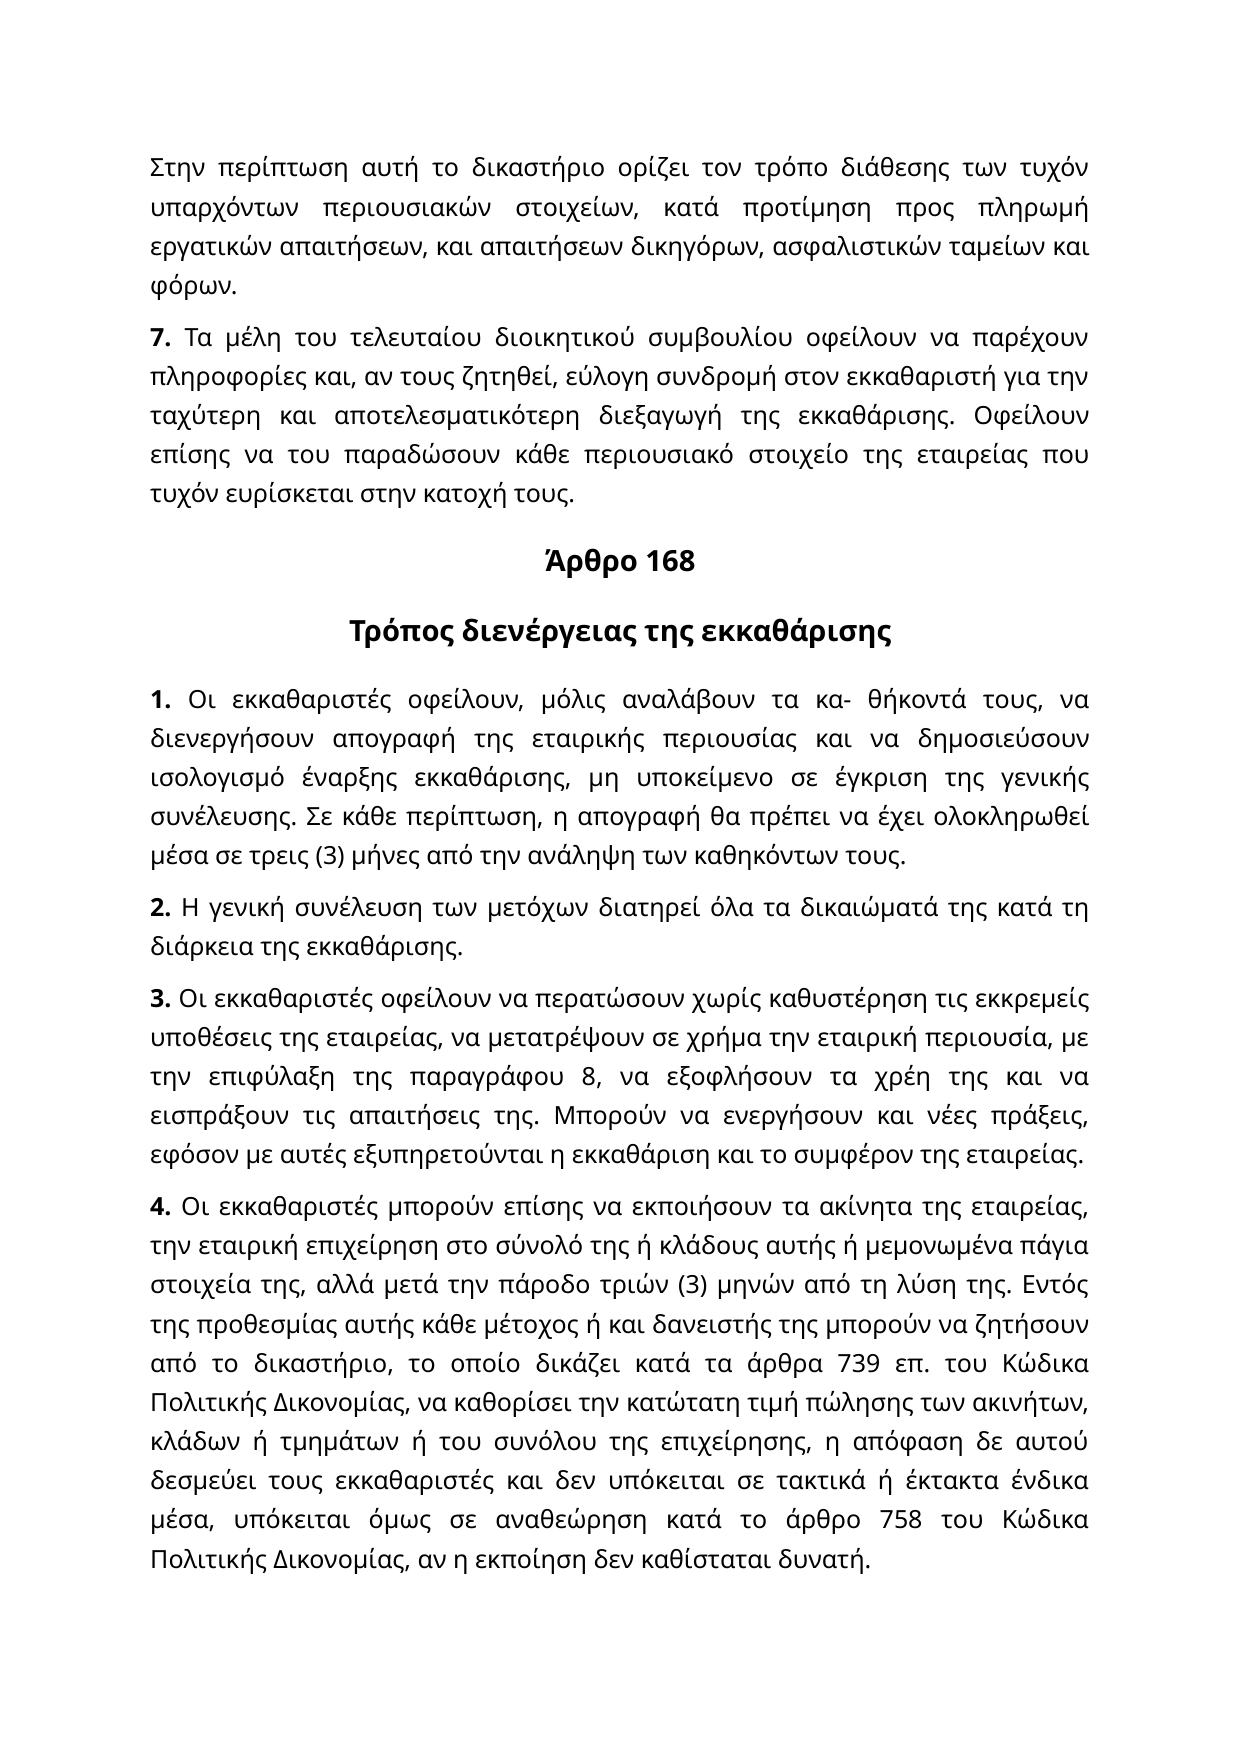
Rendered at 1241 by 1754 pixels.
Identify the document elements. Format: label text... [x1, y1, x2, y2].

text 7. Τα μέλη του τελευταίου διοικητικού συμβουλίου οφείλουν να παρέχουν πληροφορίες και, αν τους ζητηθεί, εύλογη συνδρομή στον εκκαθαριστή για την ταχύτερη και αποτελεσματικότερη διεξαγωγή της εκκαθάρισης. Οφείλουν επίσης να του παραδώσουν κάθε περιουσιακό στοιχείο της εταιρείας που τυχόν ευρίσκεται στην κατοχή τους. [150, 319, 1090, 510]
text 1. Οι εκκαθαριστές οφείλουν, μόλις αναλάβουν τα κα- θήκοντά τους, να διενεργήσουν απογραφή της εταιρικής περιουσίας και να δημοσιεύσουν ισολογισμό έναρξης εκκαθάρισης, μη υποκείμενο σε έγκριση της γενικής συνέλευσης. Σε κάθε περίπτωση, η απογραφή θα πρέπει να έχει ολοκληρωθεί μέσα σε τρεις (3) μήνες από την ανάληψη των καθηκόντων τους. [150, 681, 1090, 872]
text 4. Οι εκκαθαριστές μπορούν επίσης να εκποιήσουν τα ακίνητα της εταιρείας, την εταιρική επιχείρηση στο σύνολό της ή κλάδους αυτής ή μεμονωμένα πάγια στοιχεία της, αλλά μετά την πάροδο τριών (3) μηνών από τη λύση της. Εντός της προθεσμίας αυτής κάθε μέτοχος ή και δανειστής της μπορούν να ζητήσουν από το δικαστήριο, το οποίο δικάζει κατά τα άρθρα 739 επ. του Κώδικα Πολιτικής Δικονομίας, να καθορίσει την κατώτατη τιμή πώλησης των ακινήτων, κλάδων ή τμημάτων ή του συνόλου της επιχείρησης, η απόφαση δε αυτού δεσμεύει τους εκκαθαριστές και δεν υπόκειται σε τακτικά ή έκτακτα ένδικα μέσα, υπόκειται όμως σε αναθεώρηση κατά το άρθρο 758 του Κώδικα Πολιτικής Δικονομίας, αν η εκποίηση δεν καθίσταται δυνατή. [150, 1189, 1090, 1575]
text 2. Η γενική συνέλευση των μετόχων διατηρεί όλα τα δικαιώματά της κατά τη διάρκεια της εκκαθάρισης. [150, 889, 1090, 963]
text 3. Οι εκκαθαριστές οφείλουν να περατώσουν χωρίς καθυστέρηση τις εκκρεμείς υποθέσεις της εταιρείας, να μετατρέψουν σε χρήμα την εταιρική περιουσία, με την επιφύλαξη της παραγράφου 8, να εξοφλήσουν τα χρέη της και να εισπράξουν τις απαιτήσεις της. Μπορούν να ενεργήσουν και νέες πράξεις, εφόσον με αυτές εξυπηρετούνται η εκκαθάριση και το συμφέρον της εταιρείας. [150, 980, 1090, 1171]
subtitle Τρόπος διενέργειας της εκκαθάρισης [150, 611, 1090, 650]
subtitle Άρθρο 168 [150, 540, 1090, 580]
text Στην περίπτωση αυτή το δικαστήριο ορίζει τον τρόπο διάθεσης των τυχόν υπαρχόντων περιουσιακών στοιχείων, κατά προτίμηση προς πληρωμή εργατικών απαιτήσεων, και απαιτήσεων δικηγόρων, ασφαλιστικών ταμείων και φόρων. [150, 150, 1090, 302]
